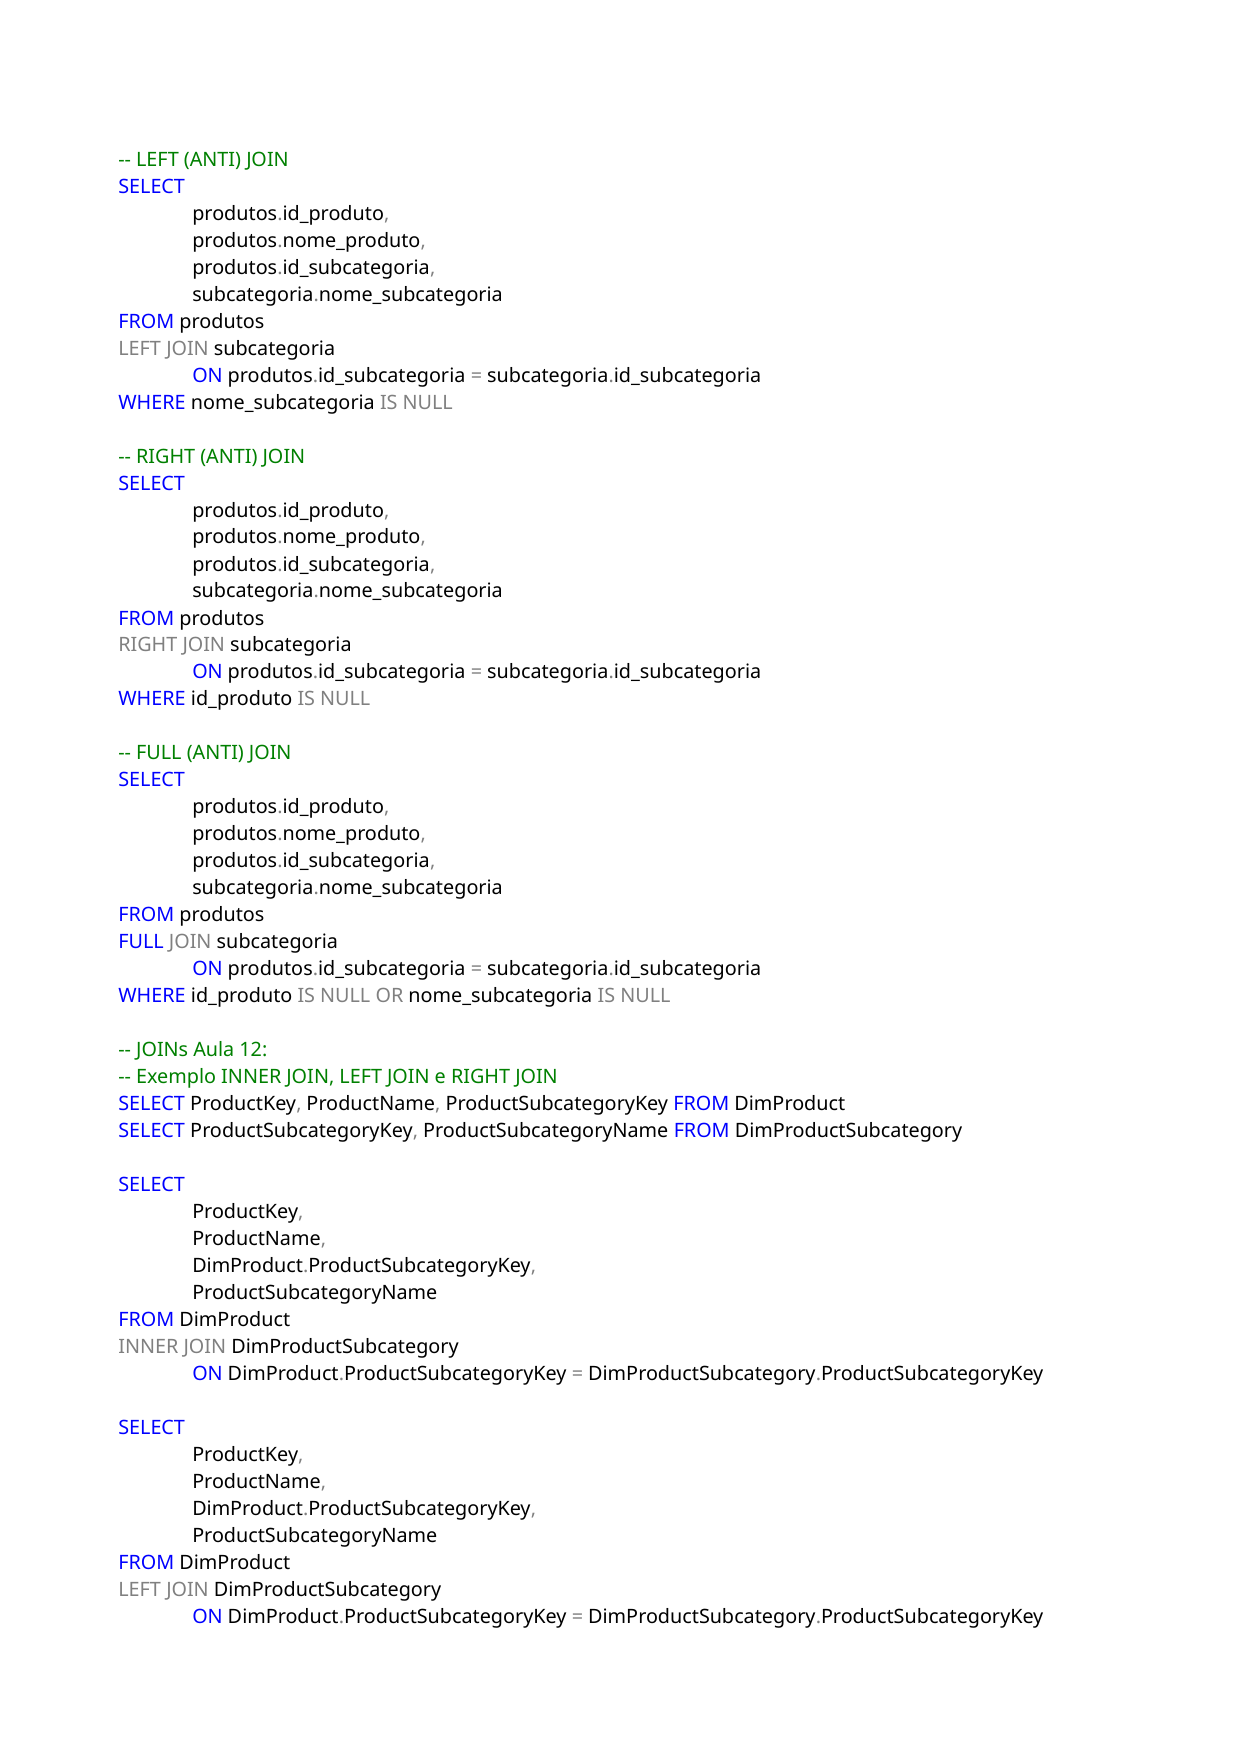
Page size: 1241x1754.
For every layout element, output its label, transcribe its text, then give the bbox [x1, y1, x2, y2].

text SELECT [118, 469, 1122, 496]
text produtos.nome_produto, [118, 523, 1122, 550]
text DimProduct.ProductSubcategoryKey, [118, 1494, 1122, 1521]
text ON DimProduct.ProductSubcategoryKey = DimProductSubcategory.ProductSubcategoryKey [118, 1602, 1122, 1629]
text ProductName, [118, 1467, 1122, 1494]
text produtos.id_subcategoria, [118, 253, 1122, 280]
text produtos.nome_produto, [118, 226, 1122, 253]
text FULL JOIN subcategoria [118, 927, 1122, 954]
text subcategoria.nome_subcategoria [118, 873, 1122, 901]
text -- JOINs Aula 12: [118, 1035, 1122, 1062]
text produtos.id_subcategoria, [118, 847, 1122, 873]
text ProductName, [118, 1224, 1122, 1251]
text produtos.id_subcategoria, [118, 550, 1122, 577]
text INNER JOIN DimProductSubcategory [118, 1332, 1122, 1359]
text WHERE nome_subcategoria IS NULL [118, 388, 1122, 415]
text LEFT JOIN subcategoria [118, 334, 1122, 361]
text FROM produtos [118, 604, 1122, 631]
text FROM produtos [118, 901, 1122, 927]
text DimProduct.ProductSubcategoryKey, [118, 1251, 1122, 1278]
text ProductSubcategoryName [118, 1521, 1122, 1548]
text WHERE id_produto IS NULL OR nome_subcategoria IS NULL [118, 981, 1122, 1008]
text -- LEFT (ANTI) JOIN [118, 145, 1122, 172]
text SELECT ProductKey, ProductName, ProductSubcategoryKey FROM DimProduct [118, 1089, 1122, 1116]
text ON produtos.id_subcategoria = subcategoria.id_subcategoria [118, 658, 1122, 685]
text FROM DimProduct [118, 1305, 1122, 1332]
text produtos.id_produto, [118, 199, 1122, 226]
text SELECT ProductSubcategoryKey, ProductSubcategoryName FROM DimProductSubcategory [118, 1116, 1122, 1143]
text produtos.nome_produto, [118, 819, 1122, 847]
text RIGHT JOIN subcategoria [118, 631, 1122, 658]
text FROM DimProduct [118, 1548, 1122, 1575]
text ON produtos.id_subcategoria = subcategoria.id_subcategoria [118, 954, 1122, 981]
text subcategoria.nome_subcategoria [118, 577, 1122, 604]
text -- Exemplo INNER JOIN, LEFT JOIN e RIGHT JOIN [118, 1062, 1122, 1089]
text SELECT [118, 1170, 1122, 1197]
text ProductKey, [118, 1197, 1122, 1224]
text produtos.id_produto, [118, 793, 1122, 819]
text SELECT [118, 766, 1122, 793]
text FROM produtos [118, 307, 1122, 334]
text -- RIGHT (ANTI) JOIN [118, 442, 1122, 469]
text SELECT [118, 1413, 1122, 1440]
text subcategoria.nome_subcategoria [118, 280, 1122, 307]
text ProductSubcategoryName [118, 1278, 1122, 1305]
text ProductKey, [118, 1440, 1122, 1467]
text ON produtos.id_subcategoria = subcategoria.id_subcategoria [118, 361, 1122, 388]
text SELECT [118, 172, 1122, 199]
text produtos.id_produto, [118, 496, 1122, 523]
text LEFT JOIN DimProductSubcategory [118, 1575, 1122, 1602]
text WHERE id_produto IS NULL [118, 685, 1122, 712]
text ON DimProduct.ProductSubcategoryKey = DimProductSubcategory.ProductSubcategoryKey [118, 1359, 1122, 1386]
text -- FULL (ANTI) JOIN [118, 739, 1122, 766]
